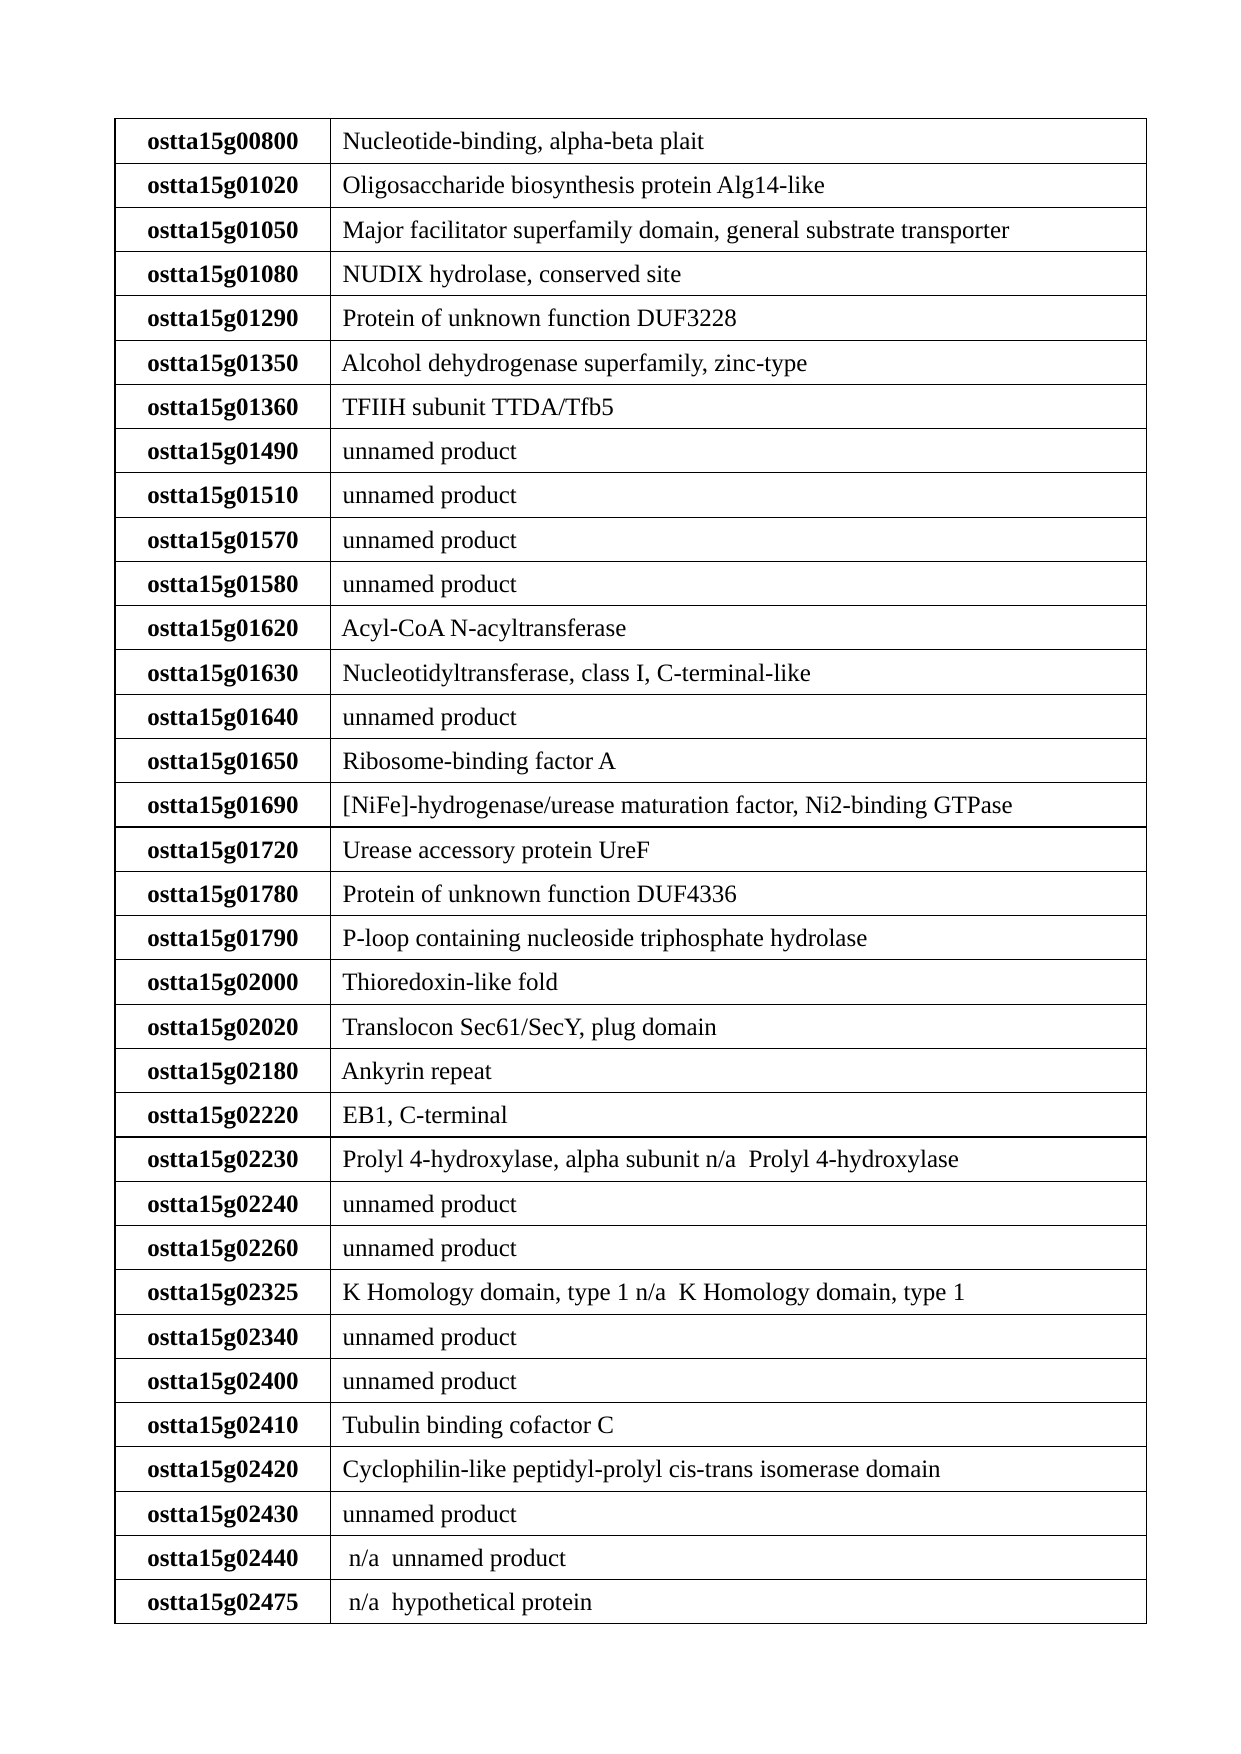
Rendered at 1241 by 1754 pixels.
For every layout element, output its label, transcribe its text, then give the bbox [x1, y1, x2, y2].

table_cell ostta15g01490 [116, 429, 330, 472]
table_cell ostta15g01350 [116, 341, 330, 384]
table_cell ostta15g02420 [116, 1447, 330, 1491]
table_cell [1147, 1579, 1240, 1623]
table_cell ostta15g01570 [116, 518, 330, 561]
table_cell [1147, 1491, 1240, 1535]
table_cell Major facilitator superfamily domain, general substrate transporter [331, 208, 1146, 251]
table_cell [1147, 694, 1240, 738]
table_cell [1147, 163, 1240, 207]
table_cell unnamed product [331, 1359, 1146, 1402]
table_cell ostta15g02260 [116, 1226, 330, 1269]
table_cell ostta15g02020 [116, 1005, 330, 1048]
table_cell ostta15g01640 [116, 695, 330, 738]
table_cell Nucleotidyltransferase, class I, C-terminal-like [331, 650, 1146, 694]
table_cell ostta15g01690 [116, 783, 330, 826]
table_cell [1147, 1535, 1240, 1579]
table_cell [1147, 871, 1240, 915]
table_cell [1147, 472, 1240, 517]
table_cell ostta15g02230 [116, 1138, 330, 1181]
table_cell ostta15g01510 [116, 473, 330, 517]
table_cell ostta15g02475 [116, 1580, 330, 1623]
table_cell [1147, 1092, 1240, 1136]
table_cell Translocon Sec61/SecY, plug domain [331, 1005, 1146, 1048]
table_cell Urease accessory protein UreF [331, 828, 1146, 871]
table_cell [1147, 340, 1240, 384]
table_cell ostta15g01050 [116, 208, 330, 251]
table_cell [1147, 295, 1240, 339]
table_cell ostta15g01630 [116, 650, 330, 694]
table_cell ostta15g01290 [116, 296, 330, 339]
table_cell [1147, 1446, 1240, 1491]
table_cell Tubulin binding cofactor C [331, 1403, 1146, 1446]
table_cell [1147, 428, 1240, 472]
table_cell [1147, 1136, 1240, 1181]
table_cell [1147, 915, 1240, 959]
table_cell ostta15g02240 [116, 1182, 330, 1225]
table_cell ostta15g01360 [116, 385, 330, 428]
table_cell Thioredoxin-like fold [331, 960, 1146, 1003]
table_cell Oligosaccharide biosynthesis protein Alg14-like [331, 164, 1146, 207]
table_cell [1147, 561, 1240, 605]
table_cell ostta15g01780 [116, 872, 330, 915]
table_cell ostta15g01080 [116, 252, 330, 295]
table_cell [1147, 738, 1240, 782]
table_cell Prolyl 4-hydroxylase, alpha subunit n/a Prolyl 4-hydroxylase [331, 1138, 1146, 1181]
table_cell ostta15g02000 [116, 960, 330, 1003]
table_cell ostta15g02440 [116, 1536, 330, 1579]
table_cell ostta15g02180 [116, 1049, 330, 1092]
table_cell [1147, 1181, 1240, 1225]
table_cell [1147, 207, 1240, 251]
table_cell Protein of unknown function DUF3228 [331, 296, 1146, 339]
table_cell [1147, 1269, 1240, 1313]
table_cell Alcohol dehydrogenase superfamily, zinc-type [331, 341, 1146, 384]
table_cell unnamed product [331, 562, 1146, 605]
table_cell Acyl-CoA N-acyltransferase [331, 606, 1146, 649]
table_cell Cyclophilin-like peptidyl-prolyl cis-trans isomerase domain [331, 1447, 1146, 1491]
table_cell ostta15g01580 [116, 562, 330, 605]
table_cell [1147, 118, 1240, 162]
table_cell n/a hypothetical protein [331, 1580, 1146, 1623]
table_cell unnamed product [331, 473, 1146, 517]
table_cell ostta15g02325 [116, 1270, 330, 1313]
table_cell unnamed product [331, 429, 1146, 472]
table_cell unnamed product [331, 1315, 1146, 1358]
table_cell ostta15g01620 [116, 606, 330, 649]
table_cell ostta15g02340 [116, 1315, 330, 1358]
table_cell ostta15g02220 [116, 1093, 330, 1136]
table_cell P-loop containing nucleoside triphosphate hydrolase [331, 916, 1146, 959]
table_cell [1147, 1004, 1240, 1048]
table_cell unnamed product [331, 518, 1146, 561]
table_cell ostta15g00800 [116, 119, 330, 162]
table_cell [1147, 959, 1240, 1003]
table_cell Ribosome-binding factor A [331, 739, 1146, 782]
table_cell [1147, 1048, 1240, 1092]
table_cell ostta15g02430 [116, 1492, 330, 1535]
table_cell [1147, 517, 1240, 561]
table_cell NUDIX hydrolase, conserved site [331, 252, 1146, 295]
table_cell ostta15g01720 [116, 828, 330, 871]
table_cell unnamed product [331, 1182, 1146, 1225]
table_cell unnamed product [331, 1226, 1146, 1269]
table_cell TFIIH subunit TTDA/Tfb5 [331, 385, 1146, 428]
table_cell ostta15g02410 [116, 1403, 330, 1446]
table_cell [1147, 1225, 1240, 1269]
table_cell ostta15g01650 [116, 739, 330, 782]
table_cell ostta15g01790 [116, 916, 330, 959]
table_cell [1147, 649, 1240, 694]
table_cell [1147, 251, 1240, 295]
table_cell EB1, C-terminal [331, 1093, 1146, 1136]
table_cell unnamed product [331, 695, 1146, 738]
table_cell [1147, 384, 1240, 428]
table_cell [1147, 1358, 1240, 1402]
table_cell [NiFe]-hydrogenase/urease maturation factor, Ni2-binding GTPase [331, 783, 1146, 826]
table_cell [1147, 1402, 1240, 1446]
table_cell [1147, 605, 1240, 649]
table_cell [1147, 1314, 1240, 1358]
table_cell ostta15g02400 [116, 1359, 330, 1402]
table_cell Protein of unknown function DUF4336 [331, 872, 1146, 915]
table_cell [1147, 826, 1240, 871]
table_cell Nucleotide-binding, alpha-beta plait [331, 119, 1146, 162]
table_cell Ankyrin repeat [331, 1049, 1146, 1092]
table_cell K Homology domain, type 1 n/a K Homology domain, type 1 [331, 1270, 1146, 1313]
table_cell ostta15g01020 [116, 164, 330, 207]
table_cell unnamed product [331, 1492, 1146, 1535]
table_cell [1147, 782, 1240, 826]
table_cell n/a unnamed product [331, 1536, 1146, 1579]
